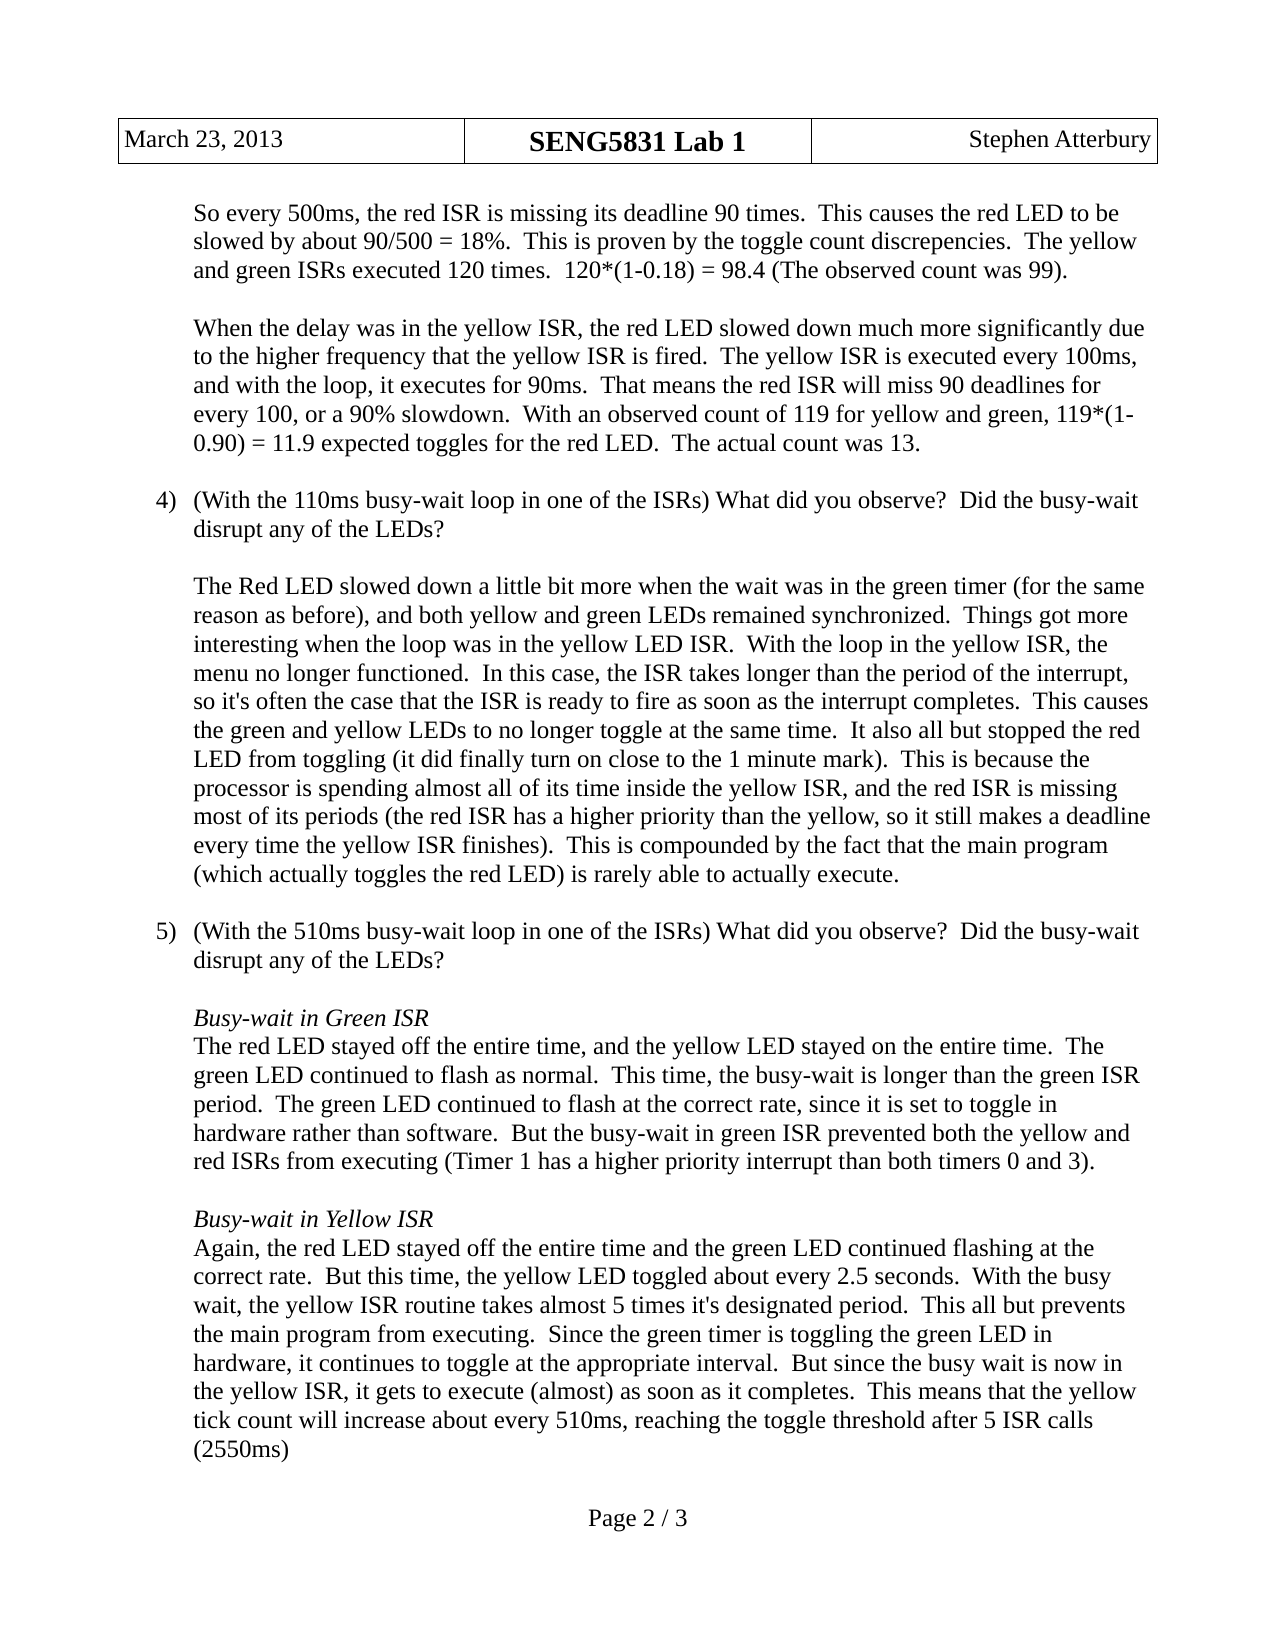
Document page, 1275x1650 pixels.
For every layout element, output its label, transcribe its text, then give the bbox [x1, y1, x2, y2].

list So every 500ms, the red ISR is missing its deadline 90 times. This causes the red LED to be slowed by about 90/500 = 18%. This is proven by the toggle count discrepencies. The yellow and green ISRs executed 120 times. 120*(1-0.18) = 98.4 (The observed count was 99). When the delay was in the yellow ISR, the red LED slowed down much more significantly due to the higher frequency that the yellow ISR is fired. The yellow ISR is executed every 100ms, and with the loop, it executes for 90ms. That means the red ISR will miss 90 deadlines for every 100, or a 90% slowdown. With an observed count of 119 for yellow and green, 119*(1-0.90) = 11.9 expected toggles for the red LED. The actual count was 13. [156, 198, 1157, 456]
list (With the 510ms busy-wait loop in one of the ISRs) What did you observe? Did the busy-wait disrupt any of the LEDs? Busy-wait in Green ISR The red LED stayed off the entire time, and the yellow LED stayed on the entire time. The green LED continued to flash as normal. This time, the busy-wait is longer than the green ISR period. The green LED continued to flash at the correct rate, since it is set to toggle in hardware rather than software. But the busy-wait in green ISR prevented both the yellow and red ISRs from executing (Timer 1 has a higher priority interrupt than both timers 0 and 3). [156, 916, 1157, 1175]
list (With the 110ms busy-wait loop in one of the ISRs) What did you observe? Did the busy-wait disrupt any of the LEDs? The Red LED slowed down a little bit more when the wait was in the green timer (for the same reason as before), and both yellow and green LEDs remained synchronized. Things got more interesting when the loop was in the yellow LED ISR. With the loop in the yellow ISR, the menu no longer functioned. In this case, the ISR takes longer than the period of the interrupt, so it's often the case that the ISR is ready to fire as soon as the interrupt completes. This causes the green and yellow LEDs to no longer toggle at the same time. It also all but stopped the red LED from toggling (it did finally turn on close to the 1 minute mark). This is because the processor is spending almost all of its time inside the yellow ISR, and the red ISR is missing most of its periods (the red ISR has a higher priority than the yellow, so it still makes a deadline every time the yellow ISR finishes). This is compounded by the fact that the main program (which actually toggles the red LED) is rarely able to actually execute. [156, 485, 1157, 916]
list Busy-wait in Yellow ISR Again, the red LED stayed off the entire time and the green LED continued flashing at the correct rate. But this time, the yellow LED toggled about every 2.5 seconds. With the busy wait, the yellow ISR routine takes almost 5 times it's designated period. This all but prevents the main program from executing. Since the green timer is toggling the green LED in hardware, it continues to toggle at the appropriate interval. But since the busy wait is now in the yellow ISR, it gets to execute (almost) as soon as it completes. This means that the yellow tick count will increase about every 510ms, reaching the toggle threshold after 5 ISR calls (2550ms) [156, 1175, 1157, 1463]
